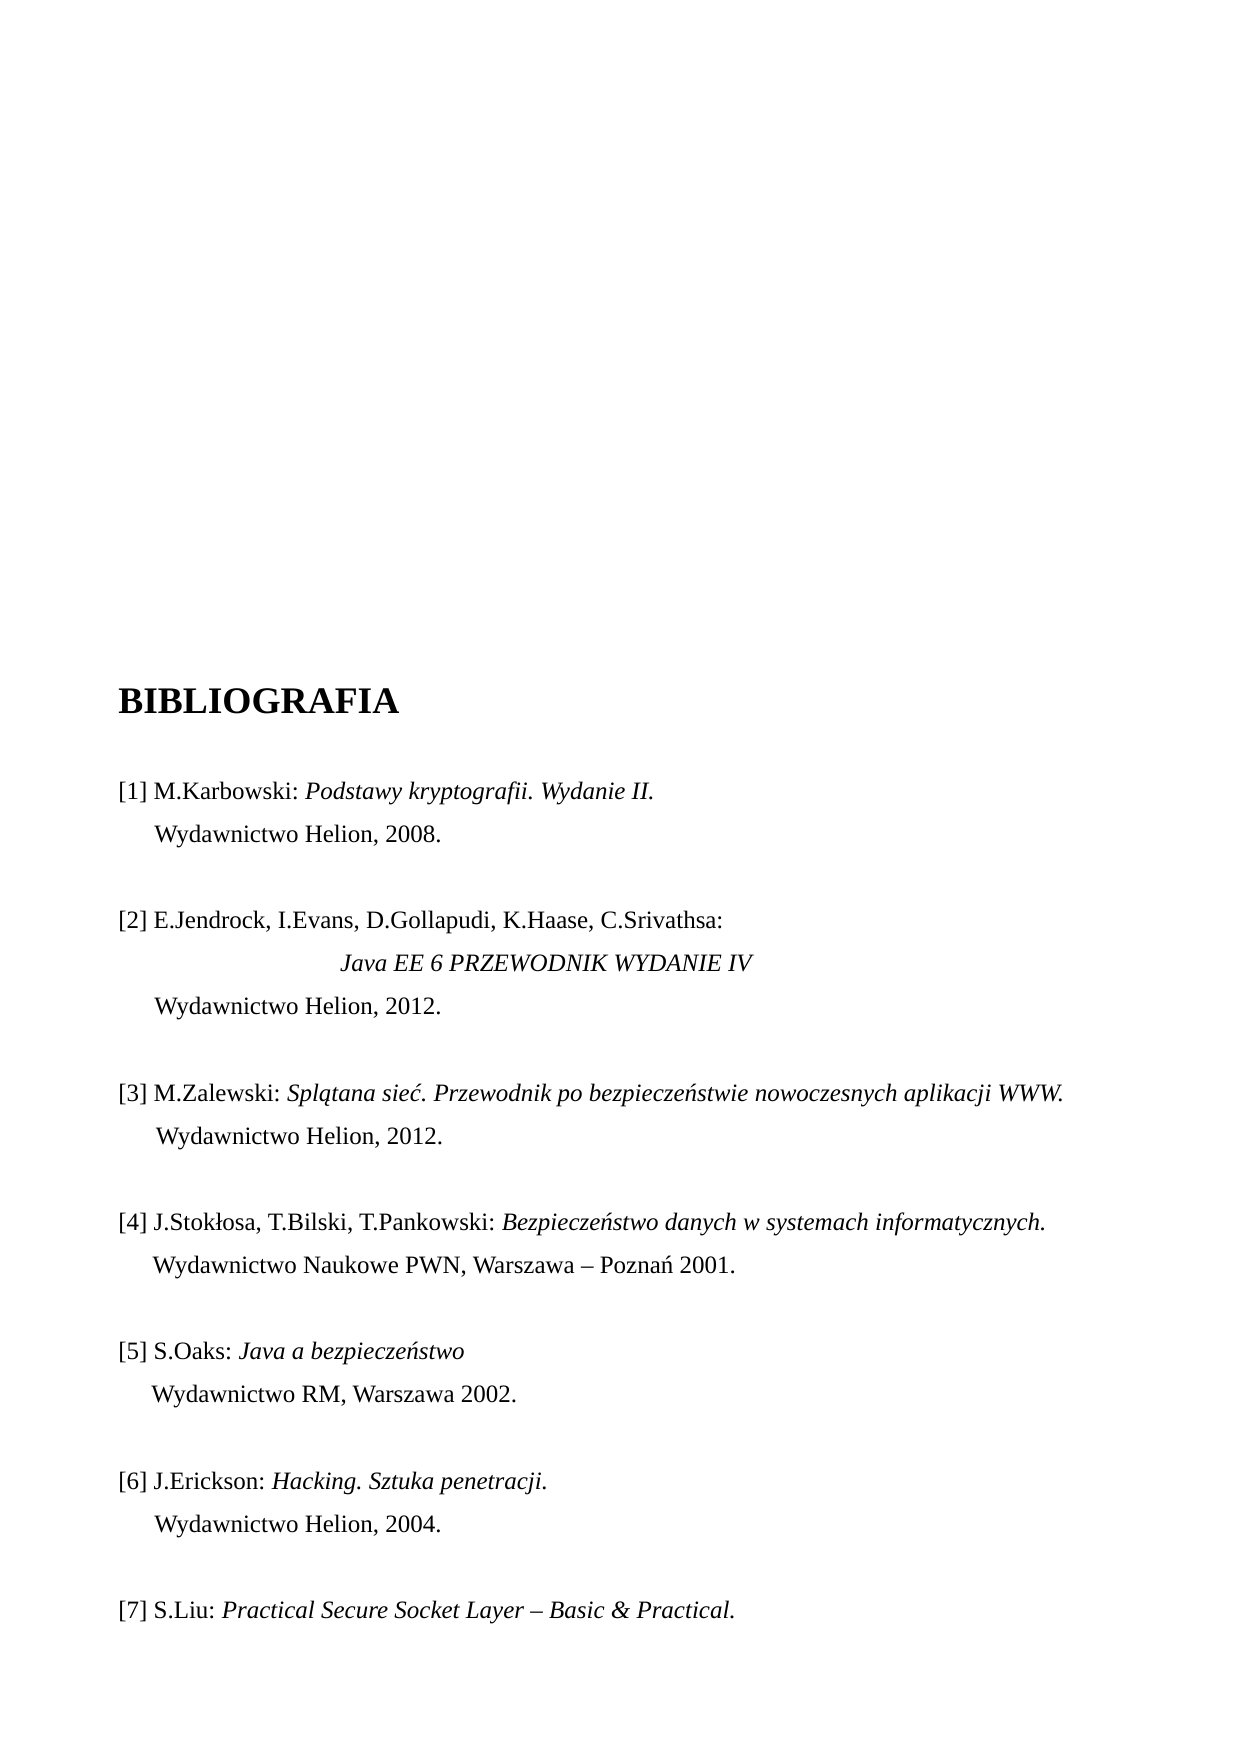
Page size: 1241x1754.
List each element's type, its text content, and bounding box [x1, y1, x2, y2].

text [5] S.Oaks: Java a bezpieczeństwo [118, 1336, 1122, 1365]
text [4] J.Stokłosa, T.Bilski, T.Pankowski: Bezpieczeństwo danych w systemach informatycznych. [118, 1207, 1122, 1236]
text Wydawnictwo Helion, 2004. [118, 1509, 1122, 1538]
text Wydawnictwo Helion, 2012. [118, 991, 1122, 1020]
text [1] M.Karbowski: Podstawy kryptografii. Wydanie II. [118, 776, 1122, 804]
text Wydawnictwo RM, Warszawa 2002. [118, 1379, 1122, 1408]
text [3] M.Zalewski: Splątana sieć. Przewodnik po bezpieczeństwie nowoczesnych aplikacji WWW. [118, 1078, 1122, 1106]
text BIBLIOGRAFIA [118, 679, 1122, 722]
text Wydawnictwo Naukowe PWN, Warszawa – Poznań 2001. [118, 1250, 1122, 1279]
text Java EE 6 PRZEWODNIK WYDANIE IV [118, 948, 1122, 977]
text [7] S.Liu: Practical Secure Socket Layer – Basic & Practical. [118, 1595, 1122, 1624]
text Wydawnictwo Helion, 2008. [118, 819, 1122, 848]
text [2] E.Jendrock, I.Evans, D.Gollapudi, K.Haase, C.Srivathsa: [118, 905, 1122, 934]
text [6] J.Erickson: Hacking. Sztuka penetracji. [118, 1466, 1122, 1494]
text Wydawnictwo Helion, 2012. [118, 1121, 1122, 1149]
